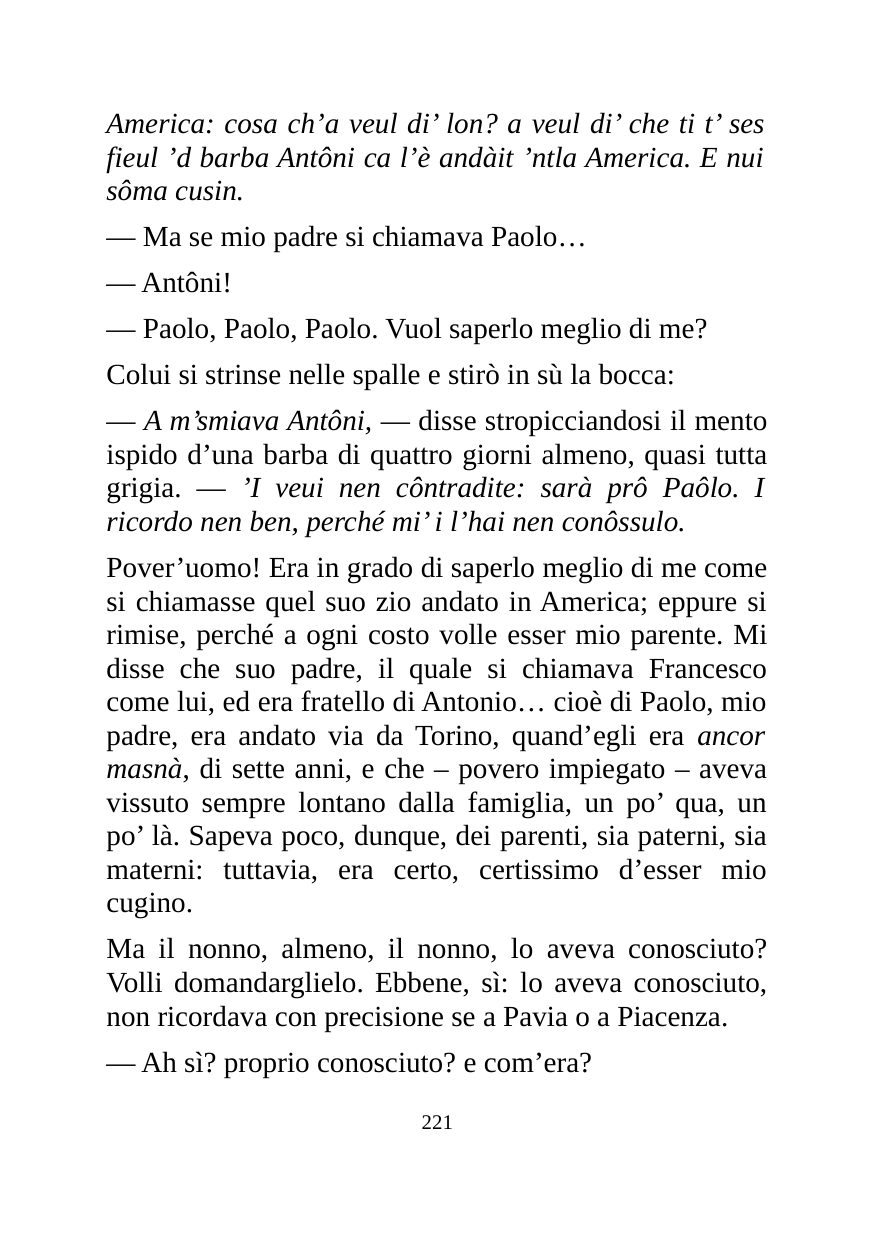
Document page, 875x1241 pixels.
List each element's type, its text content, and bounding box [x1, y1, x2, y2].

text — A m’smiava Antôni, — disse stropicciandosi il mento ispido d’una barba di quattro giorni almeno, quasi tutta grigia. — ’I veui nen côntradite: sarà prô Paôlo. I ricordo nen ben, perché mi’ i l’hai nen conôssulo. [106, 403, 768, 538]
text Pover’uomo! Era in grado di saperlo meglio di me come si chiamasse quel suo zio andato in America; eppure si rimise, perché a ogni costo volle esser mio parente. Mi disse che suo padre, il quale si chiamava Francesco come lui, ed era fratello di Antonio… cioè di Paolo, mio padre, era andato via da Torino, quand’egli era ancor masnà, di sette anni, e che – povero impiegato – aveva vissuto sempre lontano dalla famiglia, un po’ qua, un po’ là. Sapeva poco, dunque, dei parenti, sia paterni, sia materni: tuttavia, era certo, certissimo d’esser mio cugino. [106, 550, 768, 919]
text — Ma se mio padre si chiamava Paolo… [106, 219, 768, 253]
text — Ah sì? proprio conosciuto? e com’era? [106, 1045, 768, 1078]
text Colui si strinse nelle spalle e stirò in sù la bocca: [106, 357, 768, 391]
text Ma il nonno, almeno, il nonno, lo aveva conosciuto? Volli domandarglielo. Ebbene, sì: lo aveva conosciuto, non ricordava con precisione se a Pavia o a Piacenza. [106, 932, 768, 1032]
text America: cosa ch’a veul di’ lon? a veul di’ che ti t’ ses fieul ’d barba Antôni ca l’è andàit ’ntla America. E nui sôma cusin. [106, 106, 768, 207]
text — Paolo, Paolo, Paolo. Vuol saperlo meglio di me? [106, 311, 768, 345]
text — Antôni! [106, 265, 768, 299]
